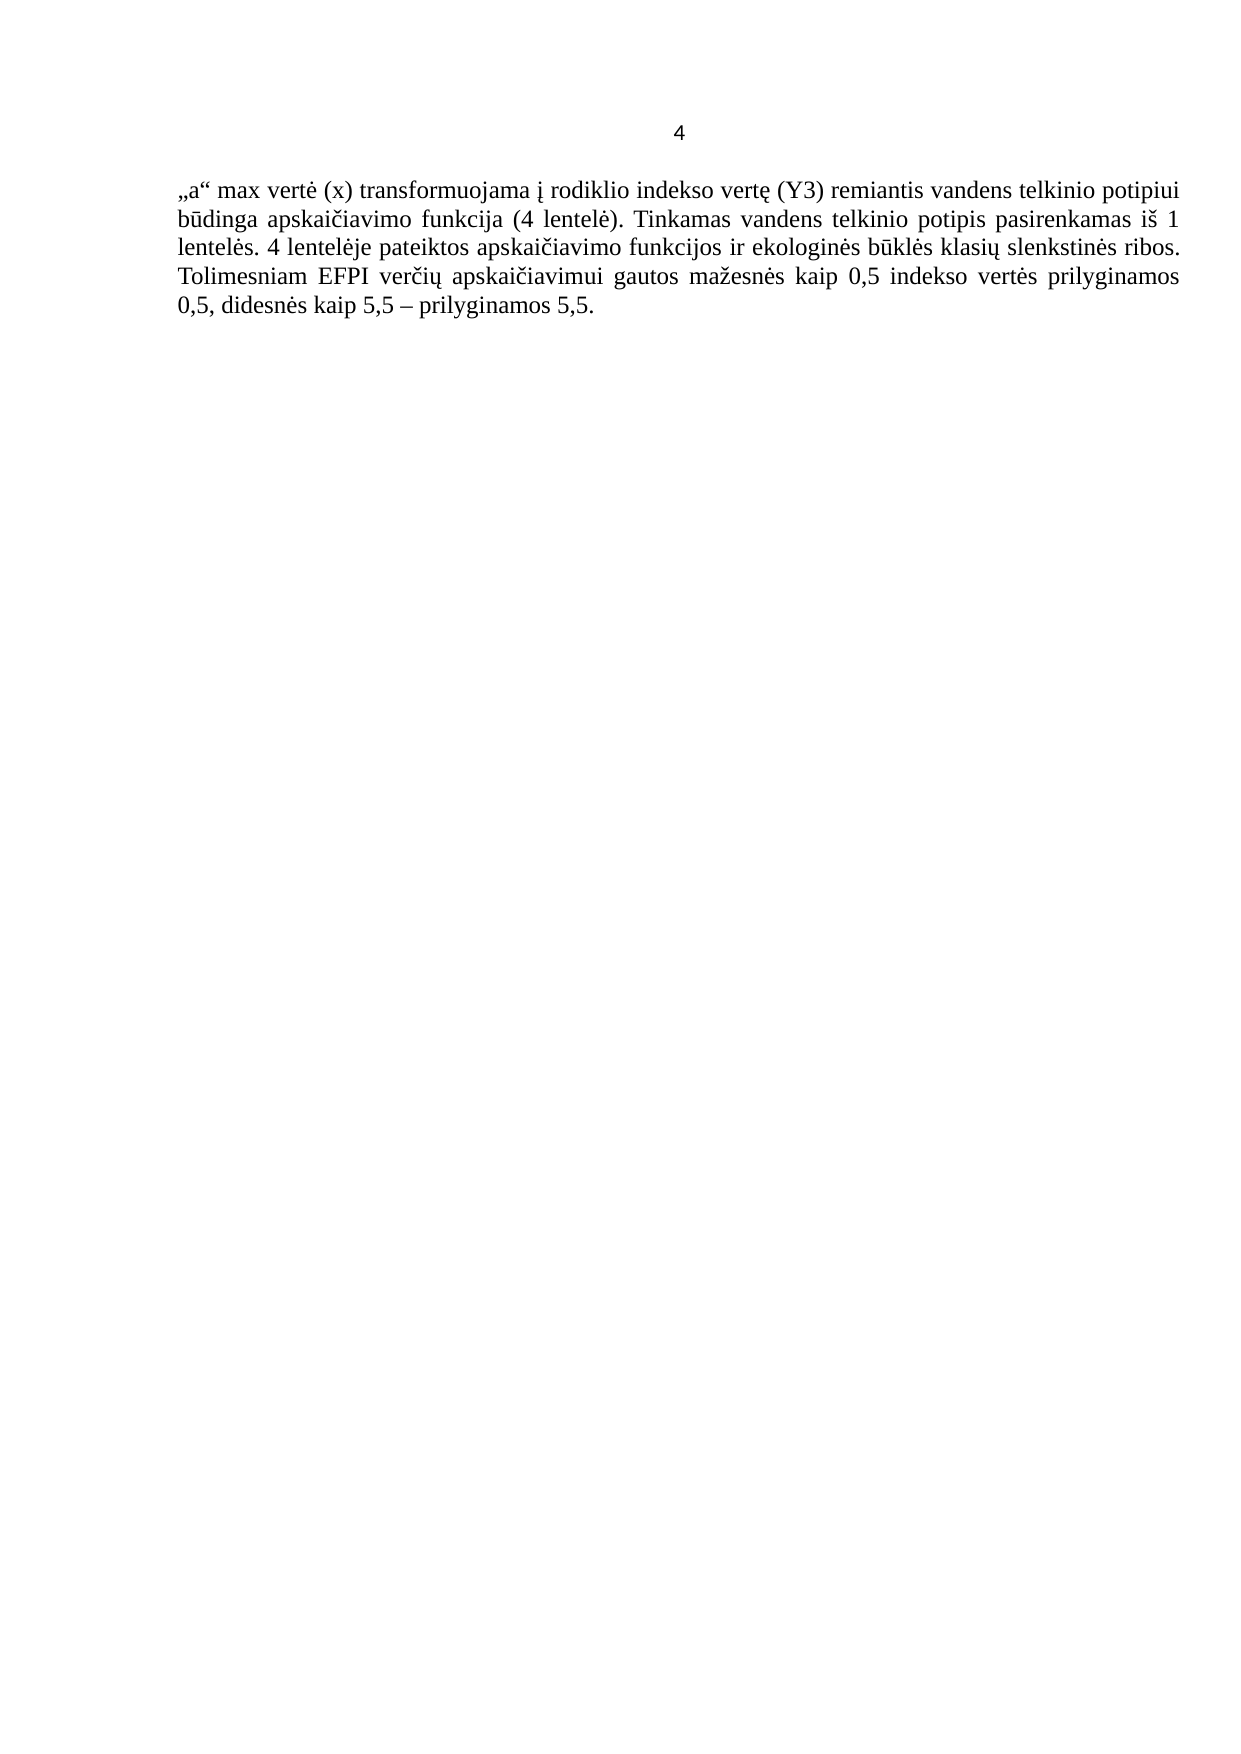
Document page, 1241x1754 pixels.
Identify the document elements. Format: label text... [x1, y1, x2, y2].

text „a“ max vertė (x) transformuojama į rodiklio indekso vertę (Y3) remiantis vandens telkinio potipiui būdinga apskaičiavimo funkcija (4 lentelė). Tinkamas vandens telkinio potipis pasirenkamas iš 1 lentelės. 4 lentelėje pateiktos apskaičiavimo funkcijos ir ekologinės būklės klasių slenkstinės ribos. Tolimesniam EFPI verčių apskaičiavimui gautos mažesnės kaip 0,5 indekso vertės prilyginamos 0,5, didesnės kaip 5,5 – prilyginamos 5,5. [177, 175, 1181, 319]
